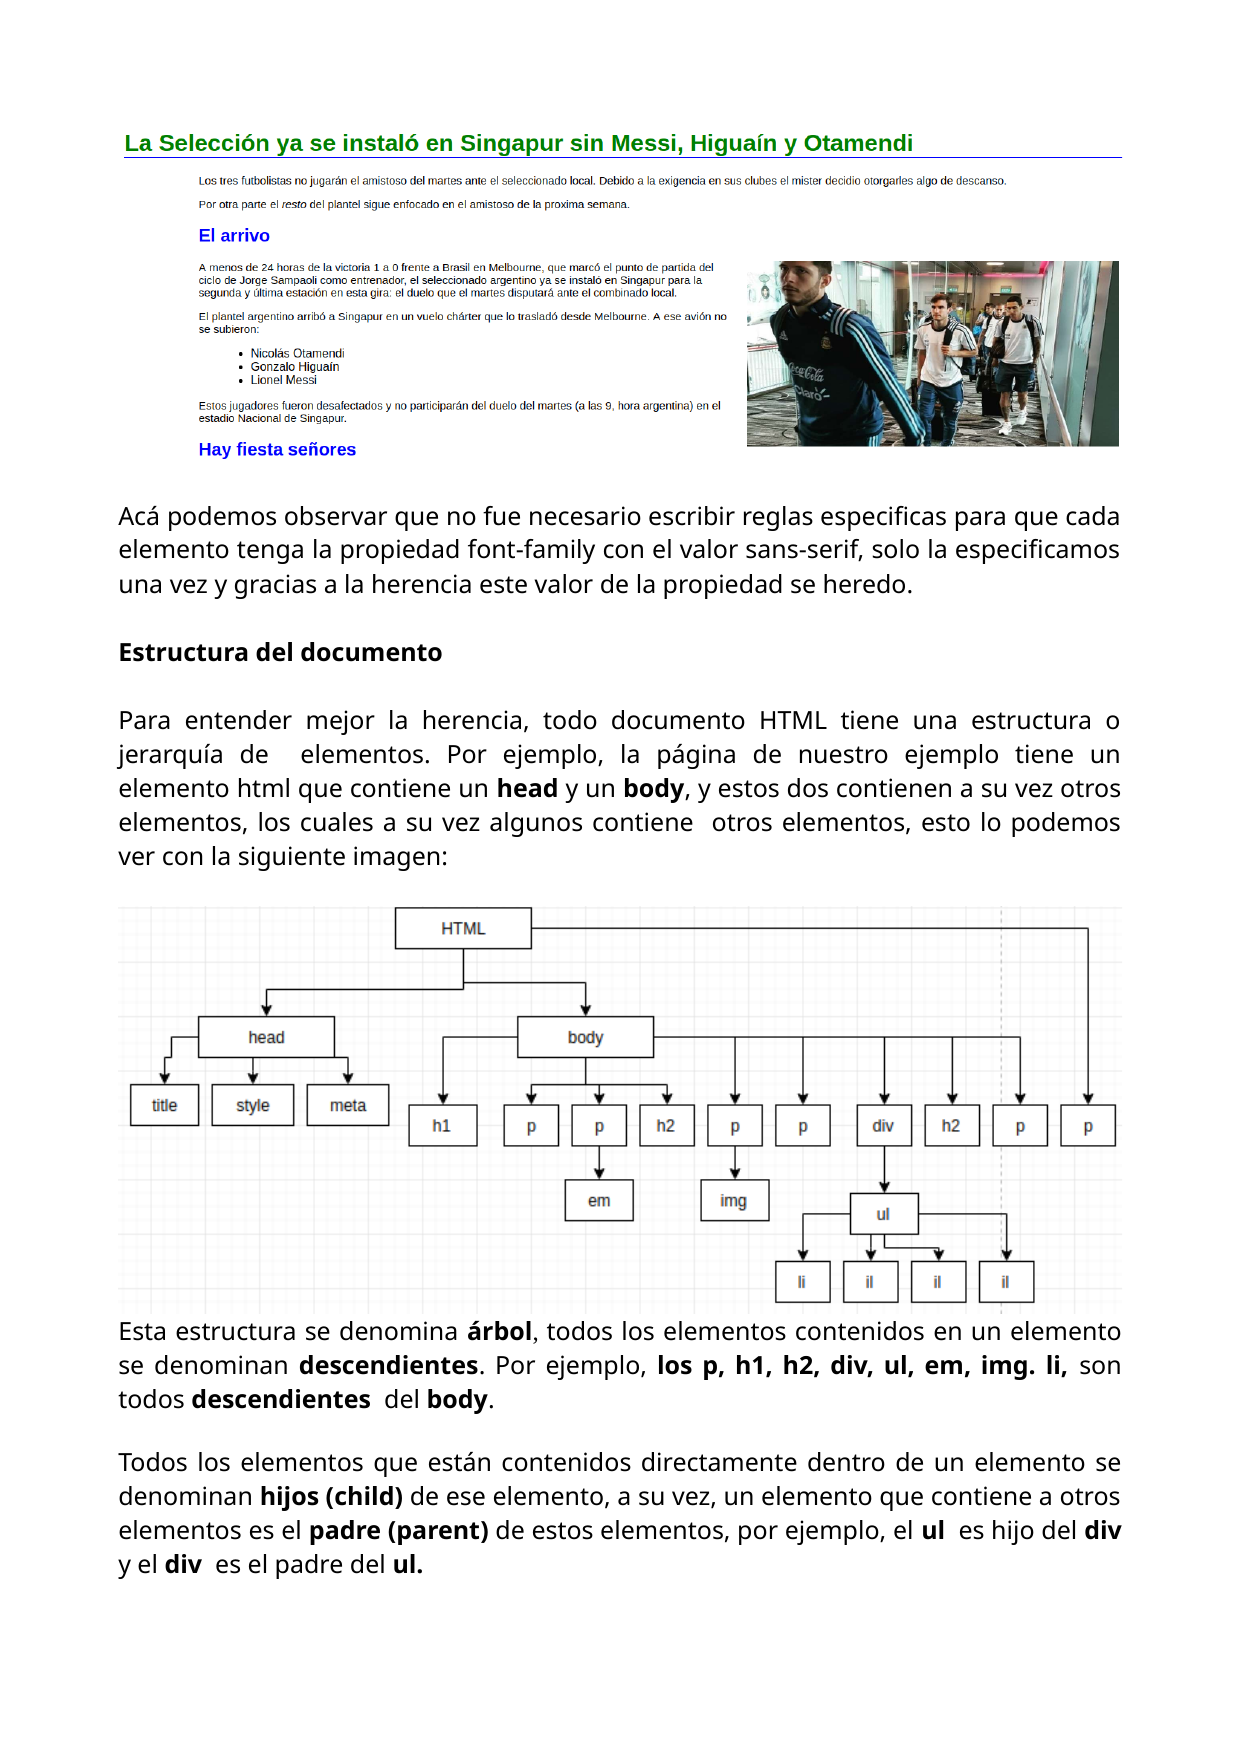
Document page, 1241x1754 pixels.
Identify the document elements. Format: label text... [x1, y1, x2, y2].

text Estructura del documento [118, 634, 1122, 668]
text Todos los elementos que están contenidos directamente dentro de un elemento se denominan hijos (child) de ese elemento, a su vez, un elemento que contiene a otros elementos es el padre (parent) de estos elementos, por ejemplo, el ul es hijo del div y el div es el padre del ul. [118, 1445, 1122, 1581]
picture [118, 906, 1123, 1314]
text Acá podemos observar que no fue necesario escribir reglas especificas para que cada elemento tenga la propiedad font-family con el valor sans-serif, solo la especificamos una vez y gracias a la herencia este valor de la propiedad se heredo. [118, 498, 1122, 600]
picture [118, 118, 1123, 464]
text Esta estructura se denomina árbol, todos los elementos contenidos en un elemento se denominan descendientes. Por ejemplo, los p, h1, h2, div, ul, em, img. li, son todos descendientes del body. [118, 1314, 1122, 1416]
text Para entender mejor la herencia, todo documento HTML tiene una estructura o jerarquía de elementos. Por ejemplo, la página de nuestro ejemplo tiene un elemento html que contiene un head y un body, y estos dos contienen a su vez otros elementos, los cuales a su vez algunos contiene otros elementos, esto lo podemos ver con la siguiente imagen: [118, 702, 1122, 873]
